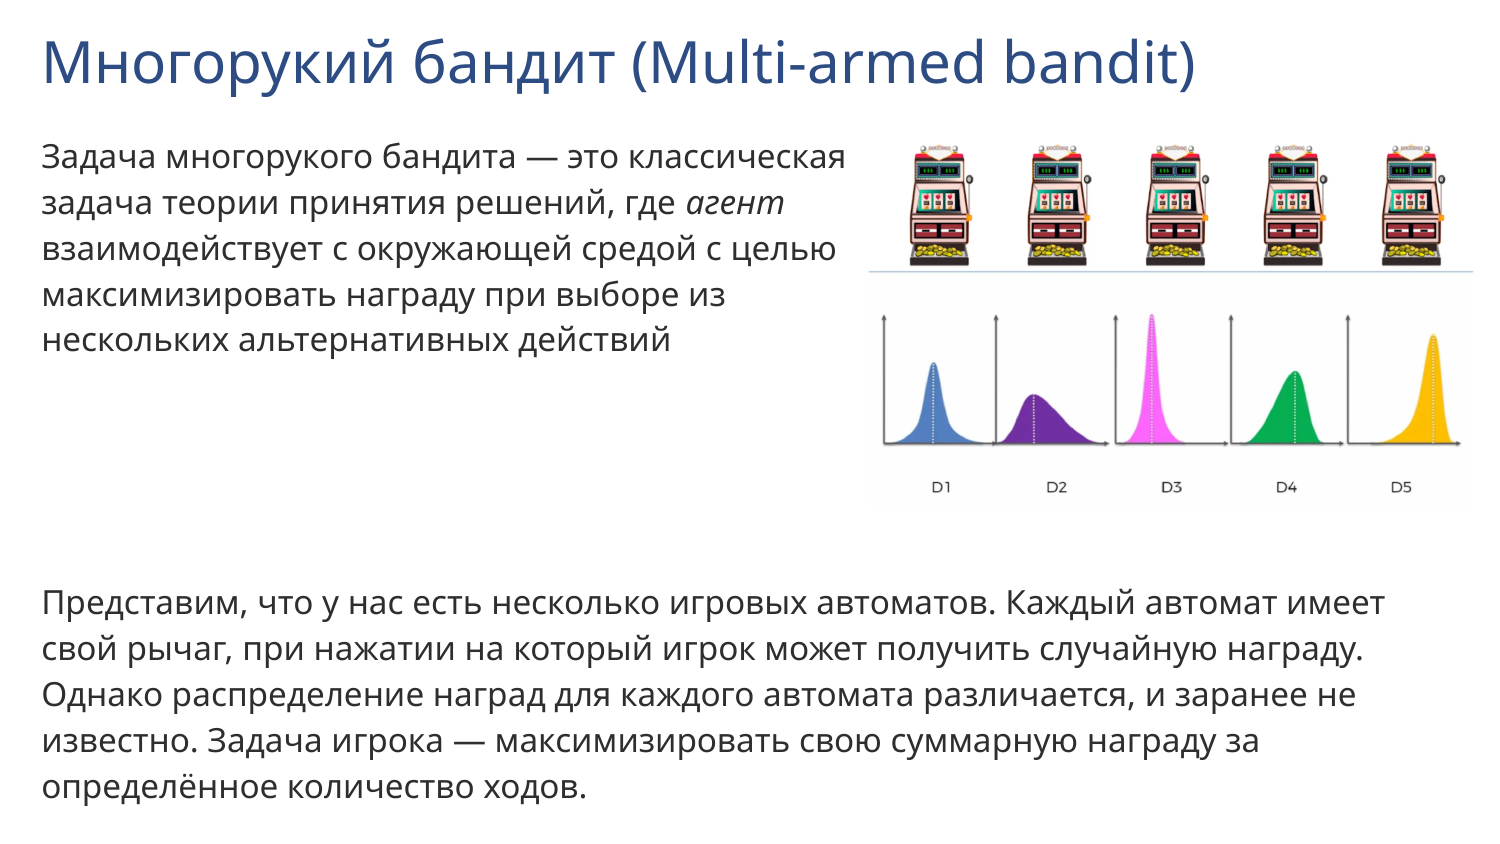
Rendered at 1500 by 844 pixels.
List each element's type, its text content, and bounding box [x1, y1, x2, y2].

title Многорукий бандит (Multi-armed bandit) [26, 10, 1424, 105]
text_box Представим, что у нас есть несколько игровых автоматов. Каждый автомат имеет свой рычаг, при нажатии на который игрок может получить случайную награду. Однако распределение наград для каждого автомата различается, и заранее не известно. Задача игрока — максимизировать свою суммарную награду за определённое количество ходов. [26, 560, 1432, 820]
list Задача многорукого бандита — это классическая задача теории принятия решений, где агент взаимодействует с окружающей средой с целью максимизировать награду при выборе из нескольких альтернативных действий [26, 114, 854, 398]
picture [854, 110, 1483, 507]
